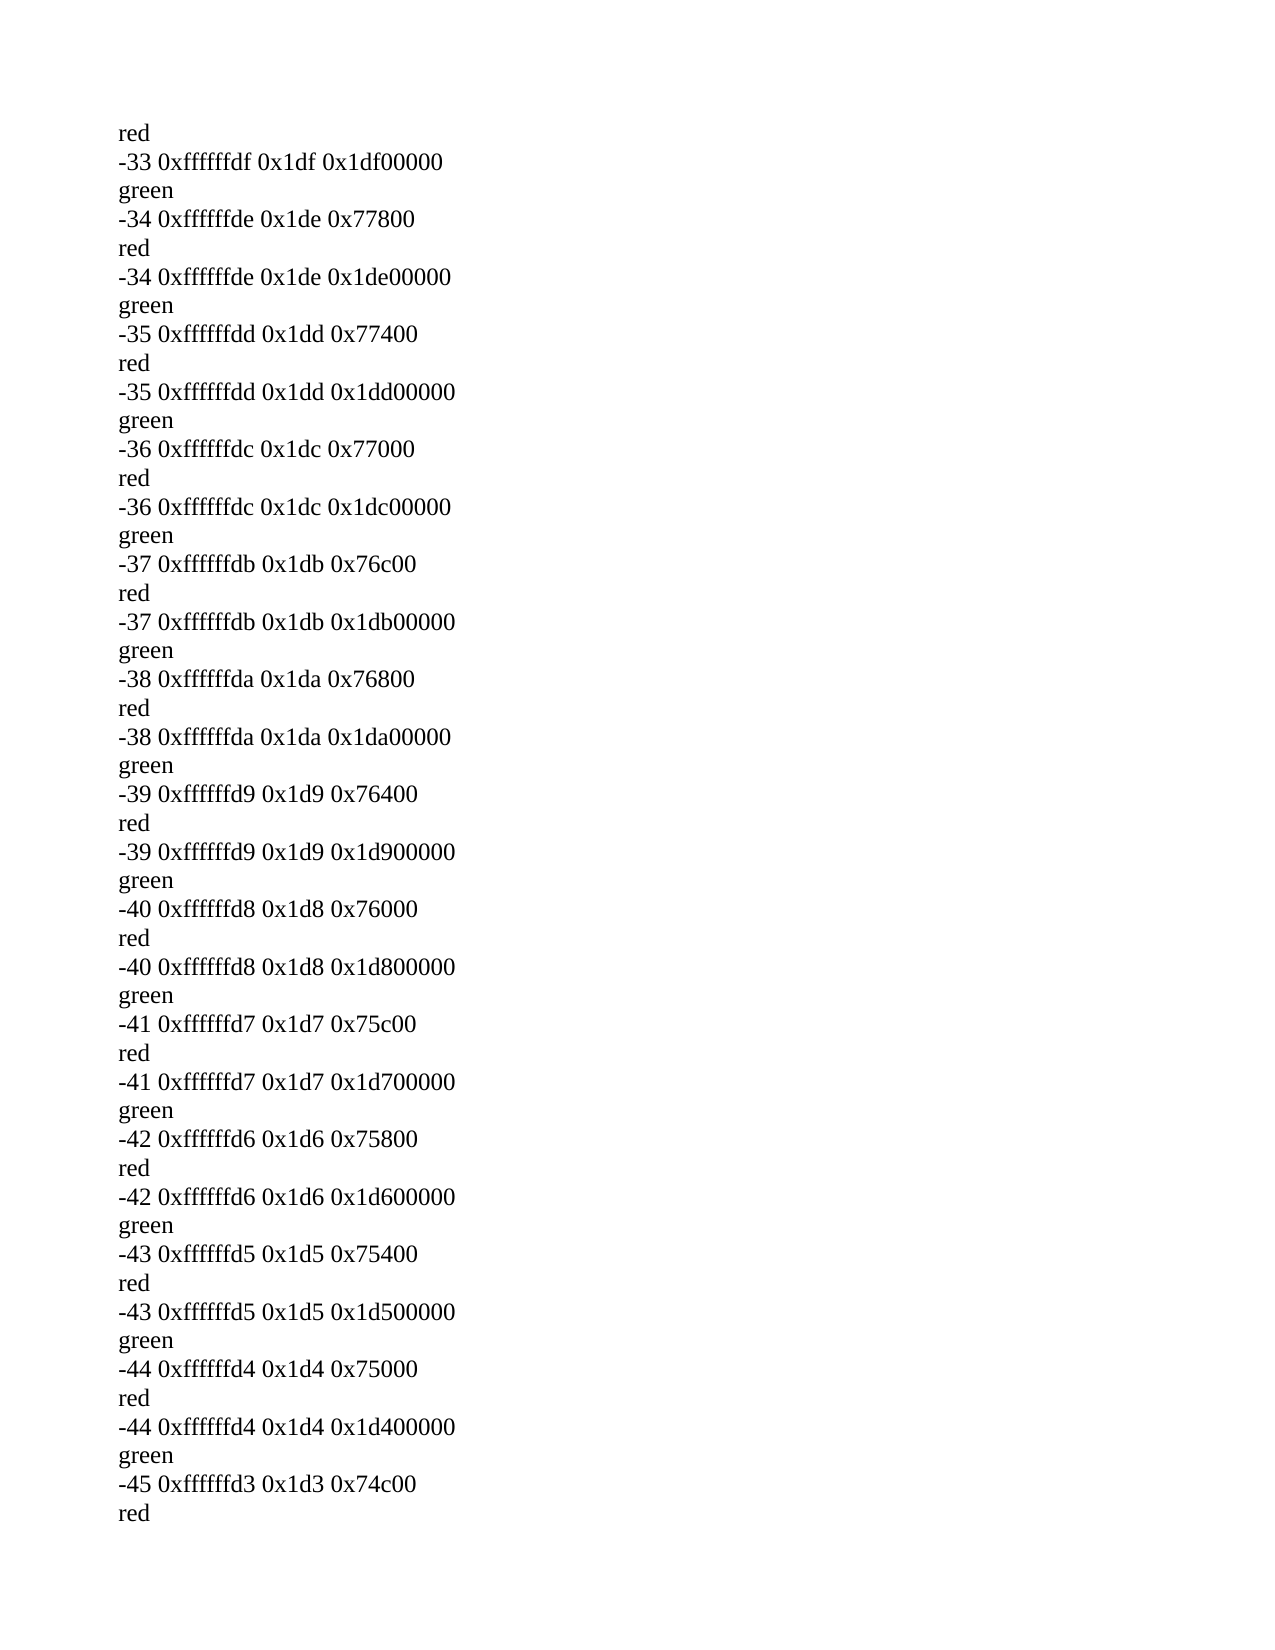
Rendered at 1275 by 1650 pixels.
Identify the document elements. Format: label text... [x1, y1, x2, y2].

text -35 0xffffffdd 0x1dd 0x1dd00000 [118, 377, 1157, 406]
text -37 0xffffffdb 0x1db 0x1db00000 [118, 607, 1157, 636]
text -38 0xffffffda 0x1da 0x76800 [118, 664, 1157, 693]
text green [118, 636, 1157, 664]
text green [118, 1326, 1157, 1354]
text red [118, 923, 1157, 952]
text green [118, 406, 1157, 434]
text green [118, 1441, 1157, 1469]
text green [118, 1096, 1157, 1124]
text -44 0xffffffd4 0x1d4 0x1d400000 [118, 1412, 1157, 1441]
text -43 0xffffffd5 0x1d5 0x1d500000 [118, 1297, 1157, 1326]
text green [118, 751, 1157, 779]
text -34 0xffffffde 0x1de 0x1de00000 [118, 262, 1157, 291]
text red [118, 1153, 1157, 1182]
text -39 0xffffffd9 0x1d9 0x1d900000 [118, 837, 1157, 866]
text red [118, 1038, 1157, 1067]
text -40 0xffffffd8 0x1d8 0x76000 [118, 894, 1157, 923]
text green [118, 521, 1157, 549]
text -33 0xffffffdf 0x1df 0x1df00000 [118, 147, 1157, 176]
text -41 0xffffffd7 0x1d7 0x1d700000 [118, 1067, 1157, 1096]
text green [118, 291, 1157, 319]
text -45 0xffffffd3 0x1d3 0x74c00 [118, 1469, 1157, 1498]
text -41 0xffffffd7 0x1d7 0x75c00 [118, 1009, 1157, 1038]
text red [118, 578, 1157, 607]
text -37 0xffffffdb 0x1db 0x76c00 [118, 549, 1157, 578]
text red [118, 1383, 1157, 1412]
text red [118, 808, 1157, 837]
text red [118, 233, 1157, 262]
text red [118, 463, 1157, 492]
text -40 0xffffffd8 0x1d8 0x1d800000 [118, 952, 1157, 981]
text -42 0xffffffd6 0x1d6 0x1d600000 [118, 1182, 1157, 1211]
text red [118, 1268, 1157, 1297]
text -38 0xffffffda 0x1da 0x1da00000 [118, 722, 1157, 751]
text -34 0xffffffde 0x1de 0x77800 [118, 204, 1157, 233]
text -43 0xffffffd5 0x1d5 0x75400 [118, 1239, 1157, 1268]
text red [118, 693, 1157, 722]
text green [118, 176, 1157, 204]
text -36 0xffffffdc 0x1dc 0x77000 [118, 434, 1157, 463]
text -42 0xffffffd6 0x1d6 0x75800 [118, 1124, 1157, 1153]
text red [118, 348, 1157, 377]
text red [118, 1498, 1157, 1527]
text -35 0xffffffdd 0x1dd 0x77400 [118, 319, 1157, 348]
text red [118, 118, 1157, 147]
text -36 0xffffffdc 0x1dc 0x1dc00000 [118, 492, 1157, 521]
text green [118, 981, 1157, 1009]
text -39 0xffffffd9 0x1d9 0x76400 [118, 779, 1157, 808]
text green [118, 866, 1157, 894]
text green [118, 1211, 1157, 1239]
text -44 0xffffffd4 0x1d4 0x75000 [118, 1354, 1157, 1383]
